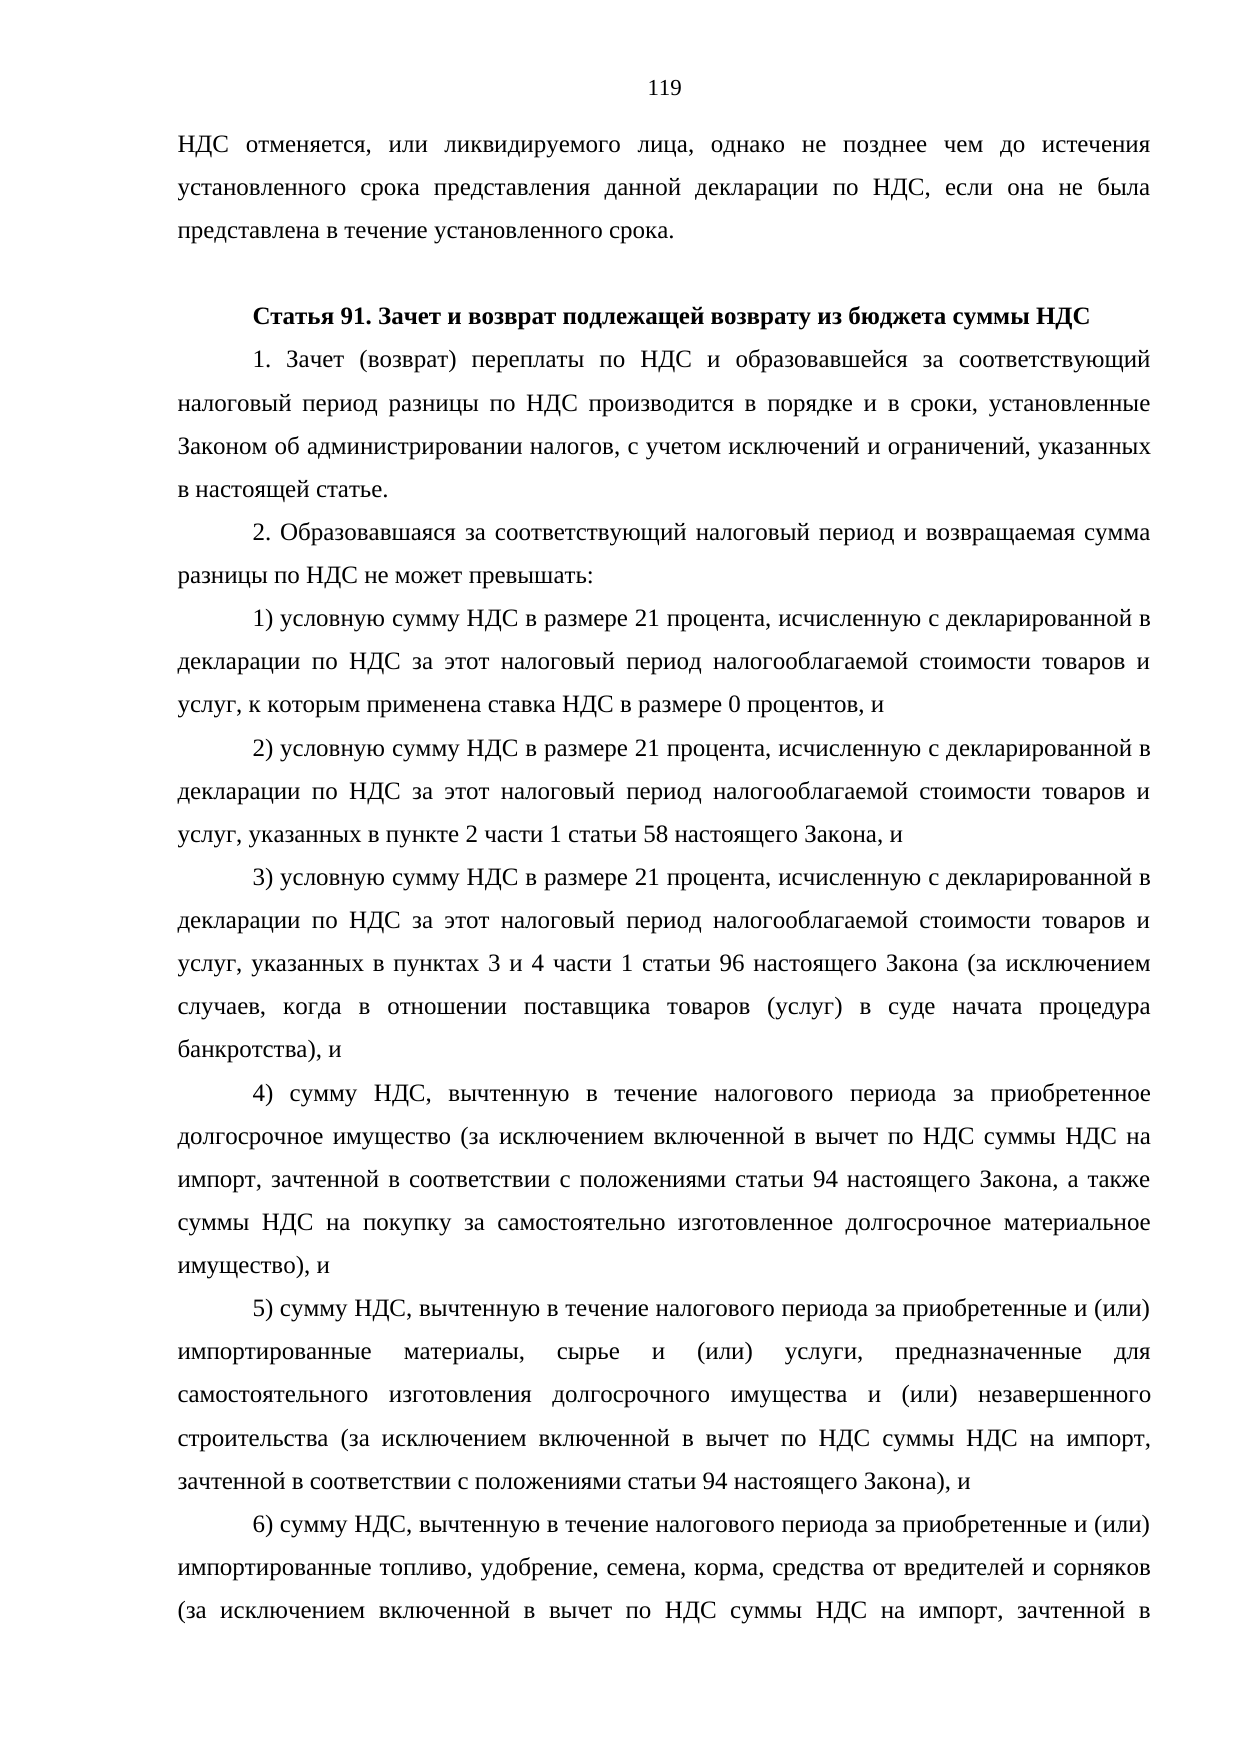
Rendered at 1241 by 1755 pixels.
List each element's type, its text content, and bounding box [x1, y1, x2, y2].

text 5) сумму НДС, вычтенную в течение налогового периода за приобретенные и (или) импортированные материалы, сырье и (или) услуги, предназначенные для самостоятельного изготовления долгосрочного имущества и (или) незавершенного строительства (за исключением включенной в вычет по НДС суммы НДС на импорт, зачтенной в соответствии с положениями статьи 94 настоящего Закона), и [177, 1293, 1152, 1494]
text 4) сумму НДС, вычтенную в течение налогового периода за приобретенное долгосрочное имущество (за исключением включенной в вычет по НДС суммы НДС на импорт, зачтенной в соответствии с положениями статьи 94 настоящего Закона, а также суммы НДС на покупку за самостоятельно изготовленное долгосрочное материальное имущество), и [177, 1078, 1152, 1279]
text 1. Зачет (возврат) переплаты по НДС и образовавшейся за соответствующий налоговый период разницы по НДС производится в порядке и в сроки, установленные Законом об администрировании налогов, с учетом исключений и ограничений, указанных в настоящей статье. [177, 344, 1152, 503]
text НДС отменяется, или ликвидируемого лица, однако не позднее чем до истечения установленного срока представления данной декларации по НДС, если она не была представлена в течение установленного срока. [177, 129, 1152, 244]
text 6) сумму НДС, вычтенную в течение налогового периода за приобретенные и (или) импортированные топливо, удобрение, семена, корма, средства от вредителей и сорняков (за исключением включенной в вычет по НДС суммы НДС на импорт, зачтенной в [177, 1509, 1152, 1624]
text 2) условную сумму НДС в размере 21 процента, исчисленную с декларированной в декларации по НДС за этот налоговый период налогооблагаемой стоимости товаров и услуг, указанных в пункте 2 части 1 статьи 58 настоящего Закона, и [177, 733, 1152, 848]
text 3) условную сумму НДС в размере 21 процента, исчисленную с декларированной в декларации по НДС за этот налоговый период налогооблагаемой стоимости товаров и услуг, указанных в пунктах 3 и 4 части 1 статьи 96 настоящего Закона (за исключением случаев, когда в отношении поставщика товаров (услуг) в суде начата процедура банкротства), и [177, 862, 1152, 1063]
text Статья 91. Зачет и возврат подлежащей возврату из бюджета суммы НДС [177, 301, 1152, 330]
text 2. Образовавшаяся за соответствующий налоговый период и возвращаемая сумма разницы по НДС не может превышать: [177, 517, 1152, 589]
text 1) условную сумму НДС в размере 21 процента, исчисленную с декларированной в декларации по НДС за этот налоговый период налогооблагаемой стоимости товаров и услуг, к которым применена ставка НДС в размере 0 процентов, и [177, 603, 1152, 718]
